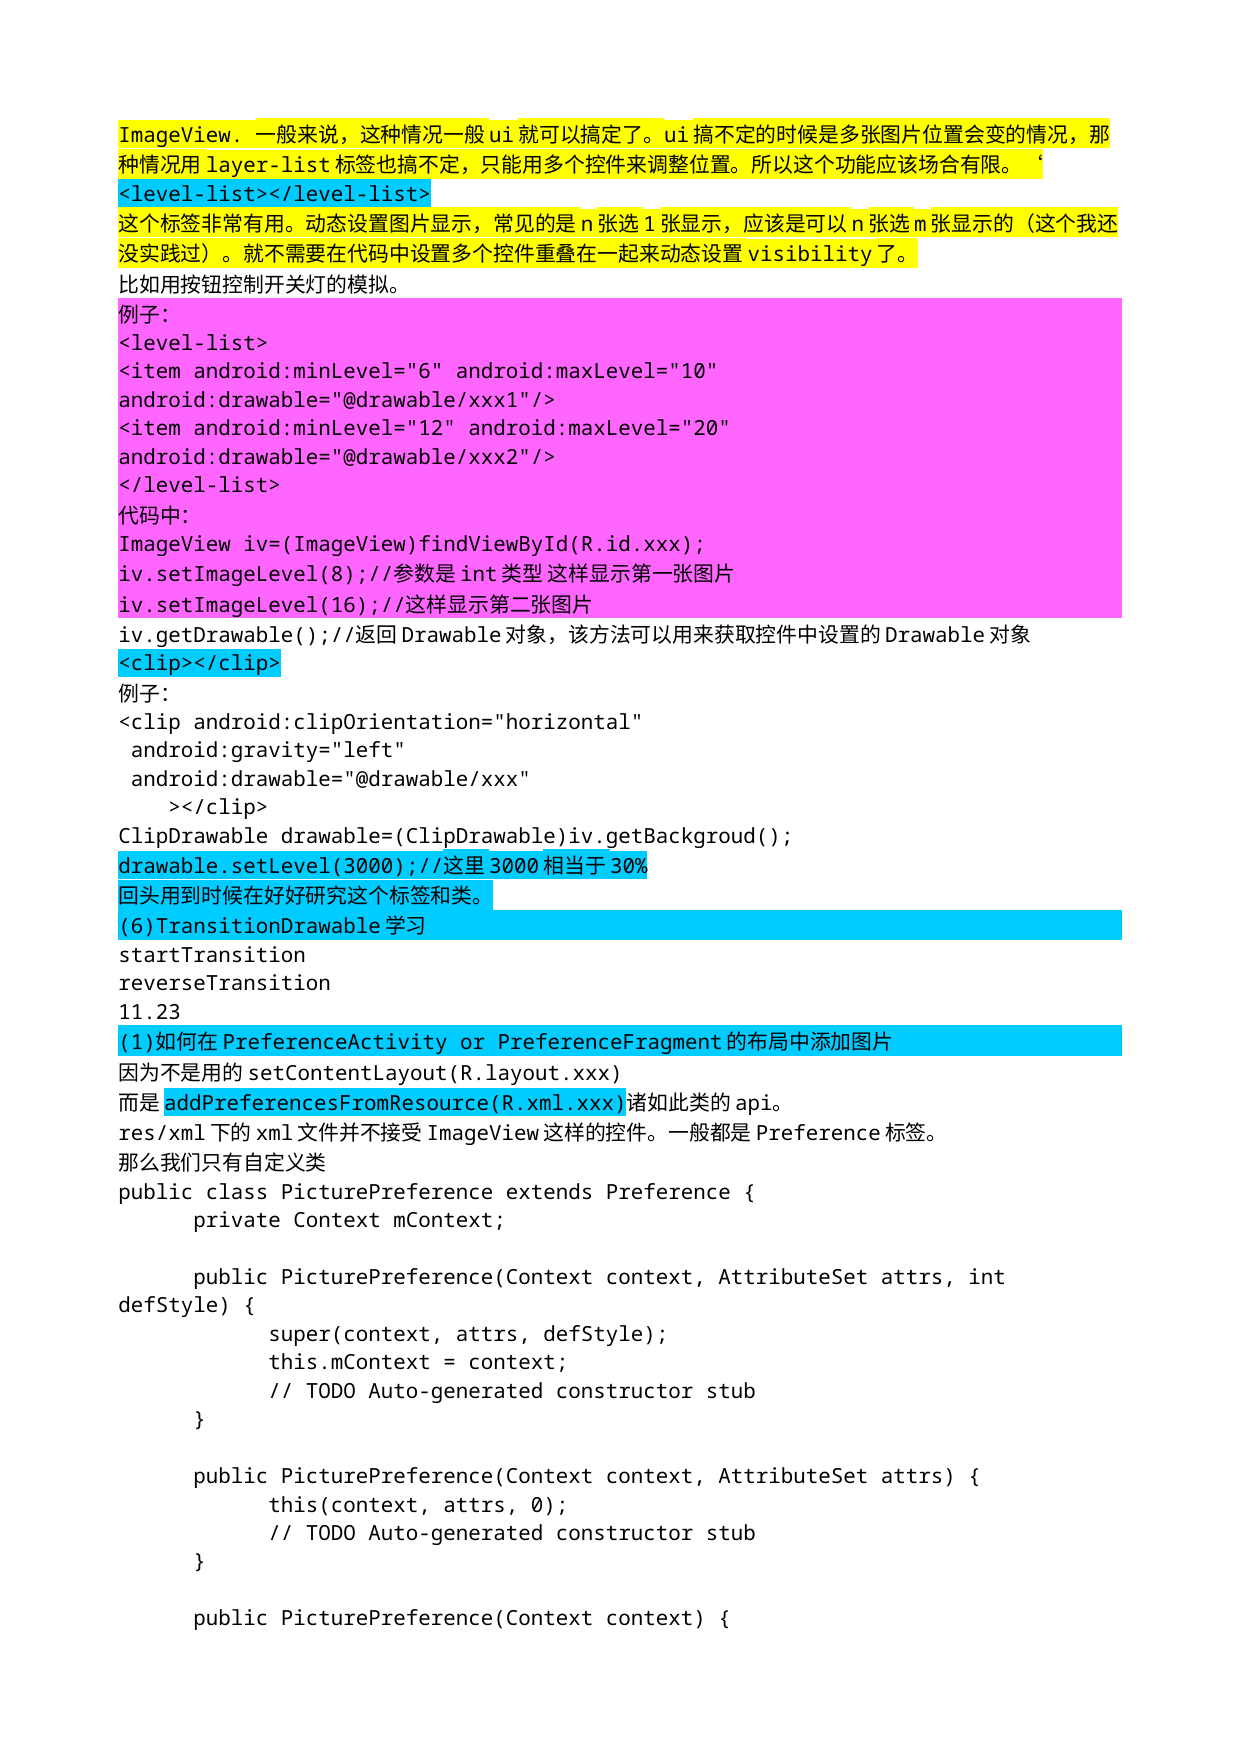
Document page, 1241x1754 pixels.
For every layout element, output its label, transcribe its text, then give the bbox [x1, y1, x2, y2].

text 代码中： [118, 499, 1122, 529]
text <item android:minLevel="6" android:maxLevel="10" android:drawable="@drawable/xxx1"/> [118, 357, 1122, 413]
text } [118, 1404, 1122, 1433]
text android:gravity="left" [118, 736, 1122, 764]
text 回头用到时候在好好研究这个标签和类。 [118, 879, 1122, 910]
text ></clip> [118, 792, 1122, 821]
text <clip></clip> [118, 648, 1122, 677]
text public class PicturePreference extends Preference { [118, 1177, 1122, 1205]
text (1)如何在PreferenceActivity or PreferenceFragment的布局中添加图片 [118, 1025, 1122, 1056]
text <item android:minLevel="12" android:maxLevel="20" android:drawable="@drawable/xxx2"/> [118, 413, 1122, 470]
text 而是addPreferencesFromResource(R.xml.xxx)诸如此类的api。 [118, 1086, 1122, 1116]
text <level-list> [118, 328, 1122, 357]
text 比如用按钮控制开关灯的模拟。 [118, 268, 1122, 298]
text res/xml下的xml文件并不接受ImageView这样的控件。一般都是Preference标签。 [118, 1116, 1122, 1147]
text iv.getDrawable();//返回Drawable对象，该方法可以用来获取控件中设置的Drawable对象 [118, 618, 1122, 648]
text android:drawable="@drawable/xxx" [118, 764, 1122, 792]
text // TODO Auto-generated constructor stub [118, 1518, 1122, 1547]
text 例子： [118, 677, 1122, 707]
text <level-list></level-list> [118, 179, 1122, 207]
text iv.setImageLevel(8);//参数是int类型 这样显示第一张图片 [118, 557, 1122, 588]
text private Context mContext; [118, 1205, 1122, 1234]
text // TODO Auto-generated constructor stub [118, 1376, 1122, 1404]
text <clip android:clipOrientation="horizontal" [118, 707, 1122, 736]
text 因为不是用的setContentLayout(R.layout.xxx) [118, 1056, 1122, 1086]
text 例子： [118, 298, 1122, 328]
text ClipDrawable drawable=(ClipDrawable)iv.getBackgroud(); [118, 821, 1122, 849]
text (6)TransitionDrawable学习 [118, 910, 1122, 940]
text public PicturePreference(Context context) { [118, 1603, 1122, 1632]
text } [118, 1547, 1122, 1575]
text this.mContext = context; [118, 1347, 1122, 1376]
text public PicturePreference(Context context, AttributeSet attrs, int defStyle) { [118, 1262, 1122, 1319]
text super(context, attrs, defStyle); [118, 1319, 1122, 1347]
text drawable.setLevel(3000);//这里3000相当于30% [118, 849, 1122, 879]
text reverseTransition [118, 968, 1122, 997]
text 11.23 [118, 997, 1122, 1025]
text this(context, attrs, 0); [118, 1490, 1122, 1518]
text ImageView iv=(ImageView)findViewById(R.id.xxx); [118, 529, 1122, 557]
text startTransition [118, 940, 1122, 968]
text public PicturePreference(Context context, AttributeSet attrs) { [118, 1461, 1122, 1490]
text </level-list> [118, 470, 1122, 499]
text 那么我们只有自定义类 [118, 1147, 1122, 1177]
text ImageView. 一般来说，这种情况一般ui就可以搞定了。ui搞不定的时候是多张图片位置会变的情况，那种情况用layer-list标签也搞不定，只能用多个控件来调整位置。所以这个功能应该场合有限。‘ [118, 118, 1122, 179]
text 这个标签非常有用。动态设置图片显示，常见的是n张选1张显示，应该是可以n张选m张显示的（这个我还没实践过）。就不需要在代码中设置多个控件重叠在一起来动态设置visibility了。 [118, 207, 1122, 268]
text iv.setImageLevel(16);//这样显示第二张图片 [118, 588, 1122, 618]
